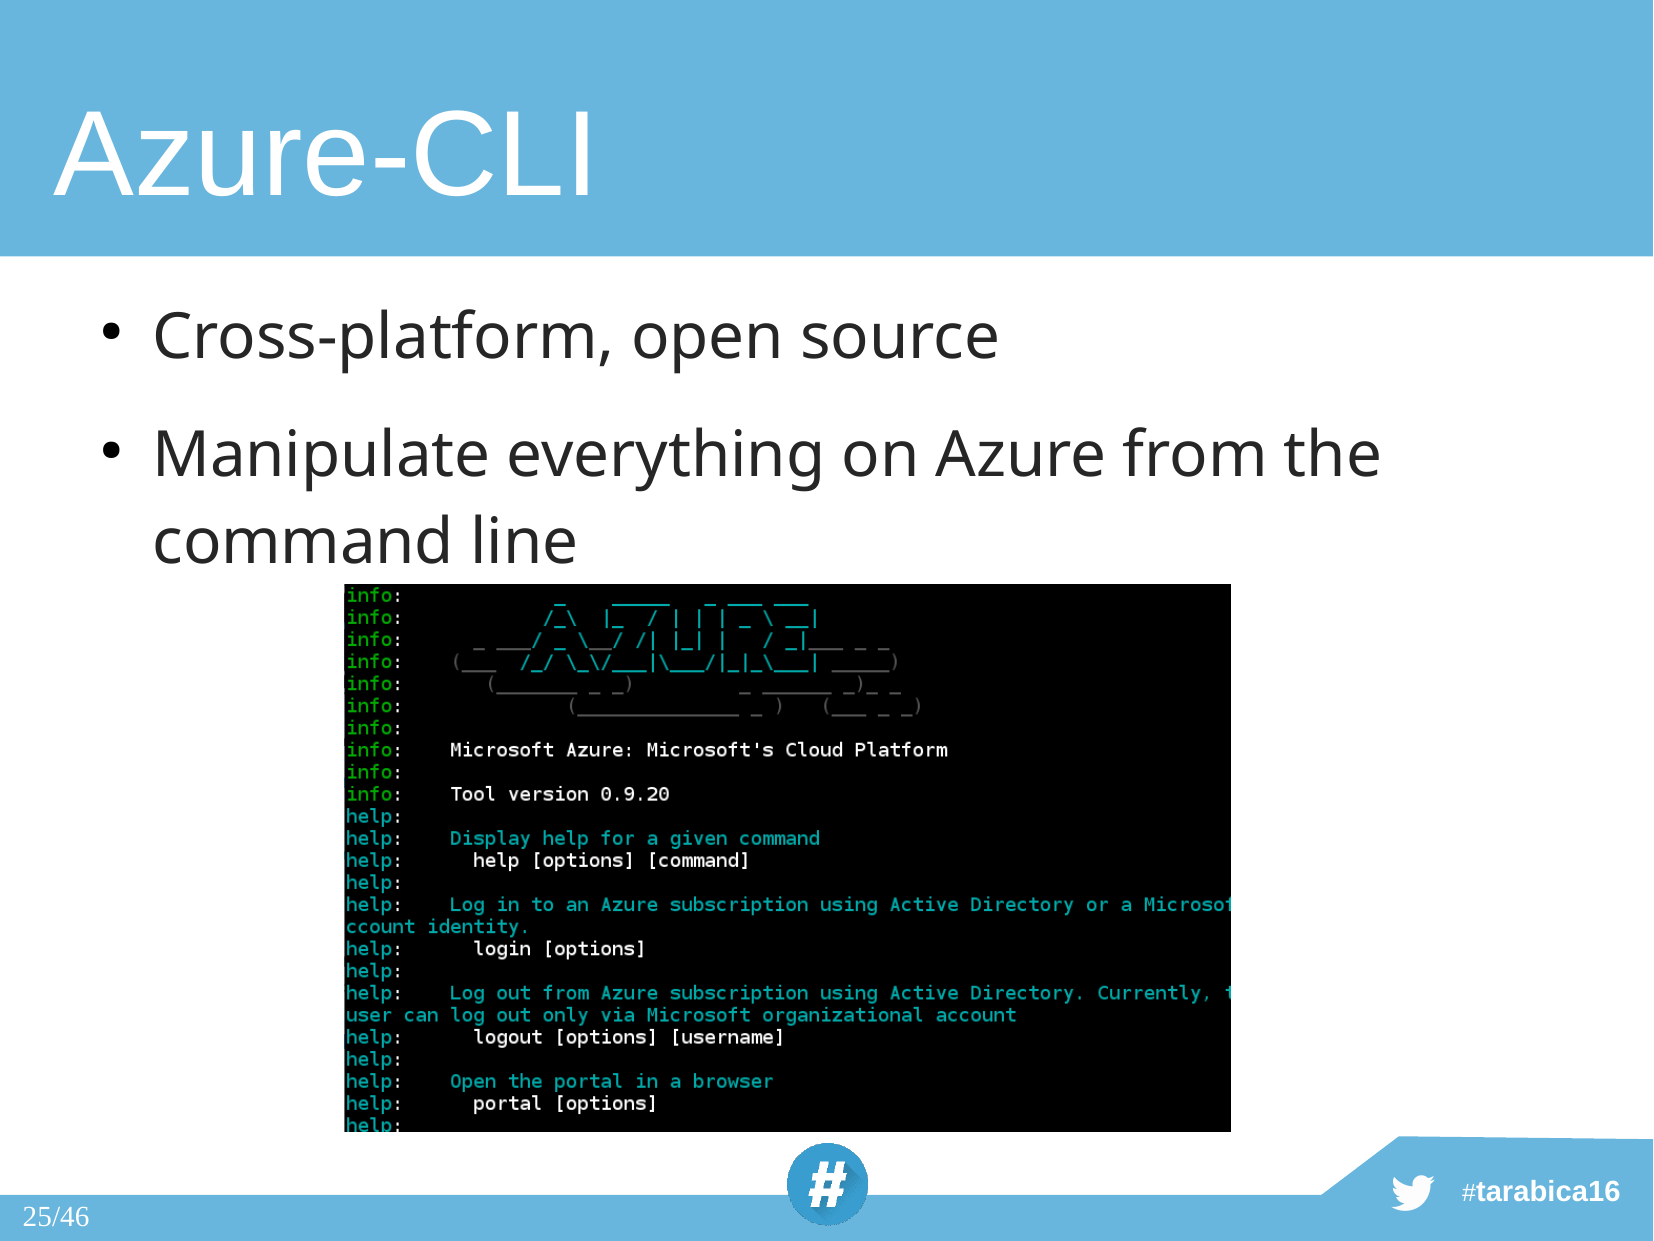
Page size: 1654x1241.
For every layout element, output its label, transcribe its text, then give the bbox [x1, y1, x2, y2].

title Azure-CLI [53, 49, 1600, 257]
picture [781, 1137, 873, 1230]
picture [344, 584, 1231, 1132]
list Cross-platform, open source Manipulate everything on Azure from the command line [82, 290, 1571, 586]
picture [1378, 1158, 1448, 1228]
